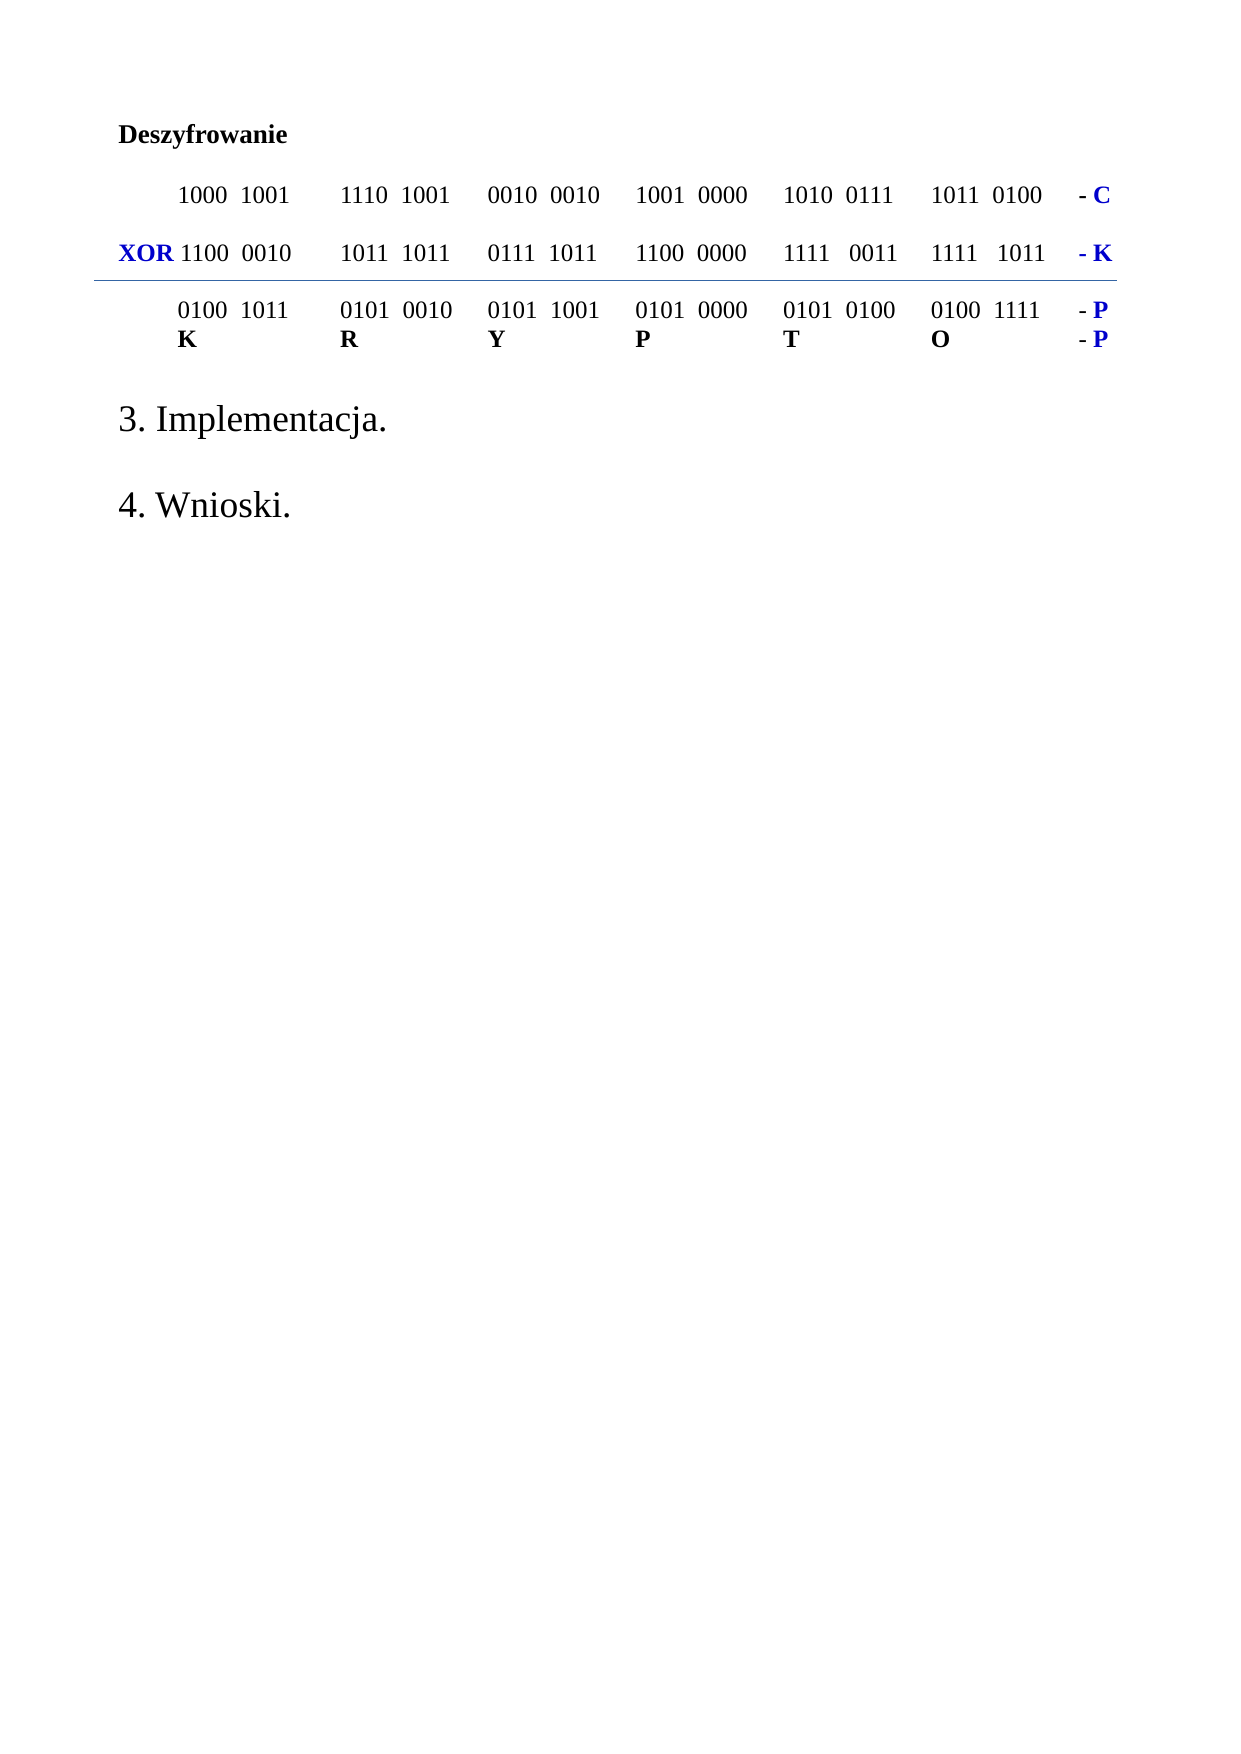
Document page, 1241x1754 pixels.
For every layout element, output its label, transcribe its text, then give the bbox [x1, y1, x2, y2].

text 1000 1001 1110 1001 0010 0010 1001 0000 1010 0111 1011 0100 - C [118, 180, 1122, 209]
text 4. Wnioski. [118, 482, 1122, 525]
text XOR 1100 0010 1011 1011 0111 1011 1100 0000 1111 0011 1111 1011 - K [118, 238, 1122, 267]
text 0100 1011 0101 0010 0101 1001 0101 0000 0101 0100 0100 1111 - P [118, 295, 1122, 324]
text 3. Implementacja. [118, 396, 1122, 439]
text Deszyfrowanie [118, 118, 1122, 149]
text K R Y P T O - P [118, 324, 1122, 353]
